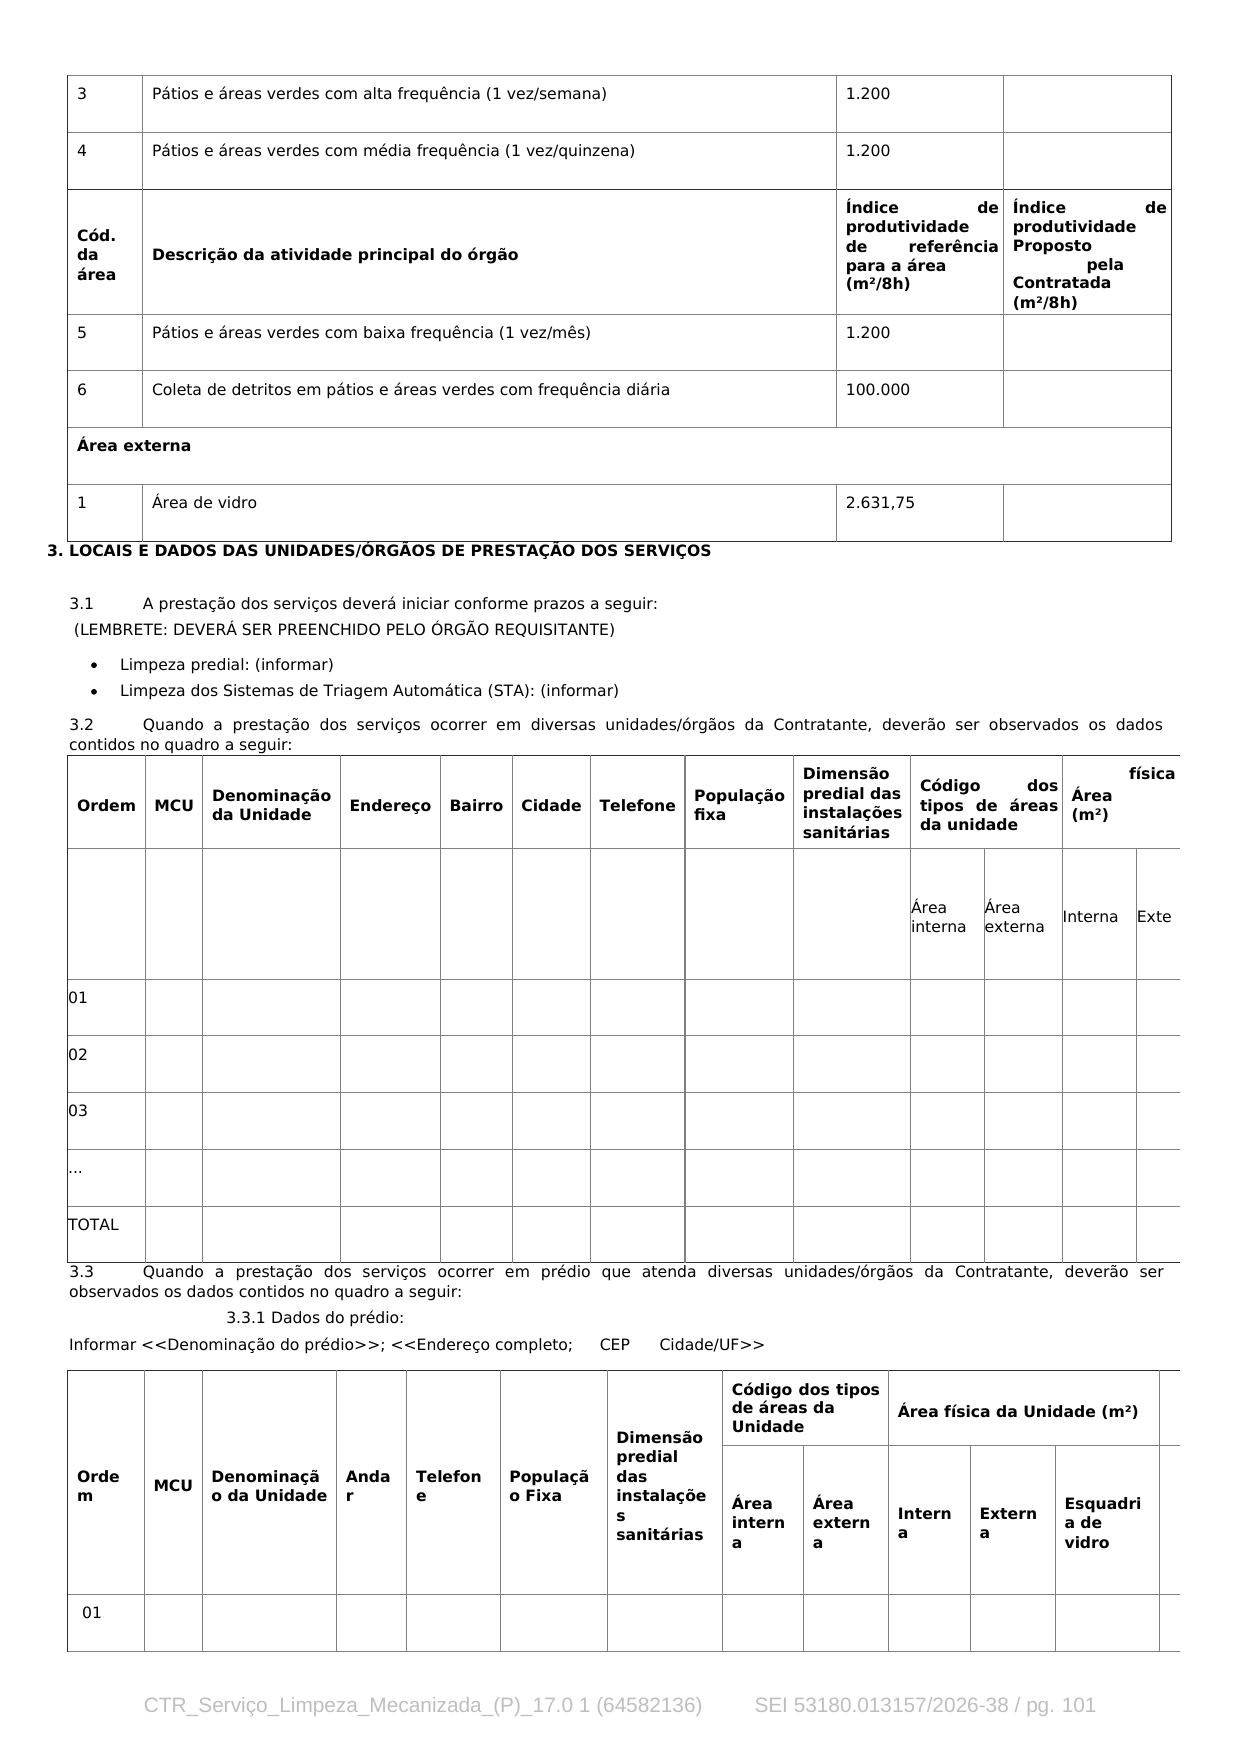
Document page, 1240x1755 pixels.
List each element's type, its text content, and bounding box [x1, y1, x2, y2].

table_cell Cód. da área [68, 190, 142, 313]
table_cell [794, 1207, 910, 1262]
table_header Código dos tipos de áreas da Unidade [723, 1371, 888, 1445]
table_cell [1137, 1207, 1180, 1262]
table_header Telefone [407, 1371, 500, 1594]
table_cell [686, 1036, 793, 1092]
table_cell 1.200 [837, 315, 1003, 370]
table_cell [341, 1093, 440, 1149]
table_cell [341, 1150, 440, 1206]
table_cell [794, 980, 910, 1035]
table_cell [146, 980, 202, 1035]
table_header Denominação da Unidade [203, 1371, 336, 1594]
list Quando a prestação dos serviços ocorrer em prédio que atenda diversas unidades/órgãos da Contratante, deverão ser observados os dados contidos no quadro a seguir: [69, 1263, 1165, 1301]
table_header Denominação da Unidade [203, 756, 340, 848]
table_cell Esquadria de vidro [1056, 1446, 1159, 1594]
table_cell Externa [971, 1446, 1055, 1594]
table_cell [591, 1036, 684, 1092]
table_cell [407, 1595, 500, 1651]
table_header MCU [146, 756, 202, 848]
table_cell [794, 1036, 910, 1092]
table_cell [591, 849, 684, 978]
table_cell [441, 1207, 512, 1262]
table_cell [911, 1093, 984, 1149]
table_cell [441, 849, 512, 978]
table_cell 2.631,75 [837, 485, 1003, 541]
table_cell [794, 849, 910, 978]
table_cell [794, 1150, 910, 1206]
table_header Área física da Unidade (m²) [889, 1371, 1159, 1445]
table_cell [985, 1150, 1062, 1206]
list LOCAIS E DADOS DAS UNIDADES/ÓRGÃOS DE PRESTAÇÃO DOS SERVIÇOS [47, 542, 1177, 560]
table_cell 1 [68, 485, 142, 541]
table_header Dimensão predial das instalações sanitárias [608, 1371, 722, 1594]
table_cell [341, 849, 440, 978]
table_cell [1004, 428, 1171, 484]
table_header Bairro [441, 756, 512, 848]
table_header Endereço [341, 756, 440, 848]
table_cell [146, 1207, 202, 1262]
table_cell [985, 1036, 1062, 1092]
table_cell [441, 1150, 512, 1206]
table_cell [686, 1207, 793, 1262]
table_cell Pátios e áreas verdes com baixa frequência (1 vez/mês) [143, 315, 836, 370]
table_cell Interna [1063, 849, 1136, 978]
table_cell [911, 1150, 984, 1206]
table_cell [146, 1093, 202, 1149]
table_cell Área externa [804, 1446, 888, 1594]
table_cell [441, 980, 512, 1035]
table_cell [203, 1150, 340, 1206]
table_cell [1137, 980, 1180, 1035]
text Limpeza dos Sistemas de Triagem Automática (STA): (informar) [92, 682, 1165, 700]
table_cell [1063, 980, 1136, 1035]
text (LEMBRETE: DEVERÁ SER PREENCHIDO PELO ÓRGÃO REQUISITANTE) [74, 621, 1165, 639]
table_header População Fixa [501, 1371, 607, 1594]
table_cell Índice de produtividade de referência para a área (m²/8h) [837, 190, 1003, 313]
table_cell [146, 1036, 202, 1092]
table_cell [971, 1595, 1055, 1651]
table_cell 1.200 [837, 133, 955, 188]
table_cell 02 [68, 1036, 145, 1092]
table_cell [68, 849, 145, 978]
table_cell [955, 133, 1003, 188]
table_cell 100.000 [837, 371, 1003, 427]
table_header Andar [337, 1371, 406, 1594]
table_cell [513, 1093, 590, 1149]
table_cell [591, 1150, 684, 1206]
table_cell [341, 980, 440, 1035]
table_cell [1004, 76, 1171, 132]
table_header Código dos tipos de áreas da unidade [911, 756, 1062, 848]
text Limpeza predial: (informar) [92, 655, 1165, 674]
text Informar <<Denominação do prédio>>; <<Endereço completo; CEP Cidade/UF>> [69, 1336, 1187, 1354]
table_cell [203, 1036, 340, 1092]
list Quando a prestação dos serviços ocorrer em diversas unidades/órgãos da Contratante, deverão ser observados os dados contidos no quadro a seguir: [69, 716, 1165, 754]
table_cell [203, 980, 340, 1035]
table_cell 3 [68, 76, 142, 132]
table_cell Área interna [723, 1446, 803, 1594]
table_header física [1129, 756, 1180, 848]
table_cell 5 [68, 315, 142, 370]
table_cell [341, 1207, 440, 1262]
table_cell [513, 980, 590, 1035]
table_cell 1.200 [837, 76, 955, 132]
table_cell [955, 76, 1003, 132]
table_cell 03 [68, 1093, 145, 1149]
table_cell [889, 1595, 970, 1651]
table_cell [723, 1595, 803, 1651]
table_header Ordem [68, 1371, 144, 1594]
table_cell 6 [68, 371, 142, 427]
table_header Cidade [513, 756, 590, 848]
table_header População fixa [686, 756, 793, 848]
table_cell [513, 1150, 590, 1206]
table_cell [1137, 1150, 1180, 1206]
table_cell Área externa [985, 849, 1062, 978]
table_cell [911, 1207, 984, 1262]
table_cell [591, 980, 684, 1035]
table_cell [1004, 371, 1171, 427]
table_cell [1056, 1595, 1159, 1651]
table_cell [686, 849, 793, 978]
table_cell Área de vidro [143, 485, 836, 541]
table_cell [1063, 1093, 1136, 1149]
table_cell [1063, 1150, 1136, 1206]
table_cell [203, 1595, 336, 1651]
table_cell [985, 1093, 1062, 1149]
table_cell Pátios e áreas verdes com alta frequência (1 vez/semana) [143, 76, 836, 132]
table_cell [1137, 1093, 1180, 1149]
table_cell [441, 1093, 512, 1149]
table_cell [837, 428, 1004, 484]
table_cell [1063, 1207, 1136, 1262]
table_cell [513, 849, 590, 978]
table_cell 01 [68, 1595, 144, 1651]
table_cell [337, 1595, 406, 1651]
list A prestação dos serviços deverá iniciar conforme prazos a seguir: [69, 595, 1165, 613]
table_cell [145, 1595, 202, 1651]
table_cell [686, 980, 793, 1035]
table_cell [591, 1207, 684, 1262]
table_cell [1004, 133, 1171, 188]
table_cell [686, 1093, 793, 1149]
table_cell Área interna [911, 849, 984, 978]
table_cell [1137, 1036, 1180, 1092]
table_cell Área externa [68, 428, 837, 484]
table_cell [608, 1595, 722, 1651]
table_header MCU [145, 1371, 202, 1594]
table_cell [794, 1093, 910, 1149]
table_cell ... [68, 1150, 145, 1206]
table_cell [203, 849, 340, 978]
table_cell Pátios e áreas verdes com média frequência (1 vez/quinzena) [143, 133, 836, 188]
table_cell [1160, 1595, 1180, 1651]
table_cell Índice de produtividade Proposto pela Contratada (m²/8h) [1004, 190, 1171, 313]
table_cell Descrição da atividade principal do órgão [143, 190, 836, 313]
table_cell [146, 1150, 202, 1206]
list Dados do prédio: [226, 1309, 1165, 1327]
table_cell [804, 1595, 888, 1651]
table_cell [911, 1036, 984, 1092]
table_cell [203, 1093, 340, 1149]
table_cell [686, 1150, 793, 1206]
table_header Dimensão predial das instalações sanitárias [794, 756, 910, 848]
table_cell [203, 1207, 340, 1262]
table_cell Coleta de detritos em pátios e áreas verdes com frequência diária [143, 371, 836, 427]
table_cell [985, 980, 1062, 1035]
table_cell [1004, 485, 1171, 541]
table_cell [1004, 315, 1171, 370]
table_header [1160, 1371, 1180, 1445]
table_cell Exte [1137, 849, 1180, 978]
table_cell Interna [889, 1446, 970, 1594]
table_cell [146, 849, 202, 978]
table_cell [1063, 1036, 1136, 1092]
table_header Área (m²) [1063, 756, 1129, 848]
table_cell [591, 1093, 684, 1149]
table_header Ordem [68, 756, 145, 848]
table_cell [911, 980, 984, 1035]
table_cell [441, 1036, 512, 1092]
table_header Telefone [591, 756, 684, 848]
table_cell 4 [68, 133, 142, 188]
table_cell 01 [68, 980, 145, 1035]
table_cell [985, 1207, 1062, 1262]
table_cell [341, 1036, 440, 1092]
table_cell [501, 1595, 607, 1651]
table_cell [513, 1207, 590, 1262]
table_cell [1160, 1446, 1180, 1594]
table_cell TOTAL [68, 1207, 145, 1262]
table_cell [513, 1036, 590, 1092]
